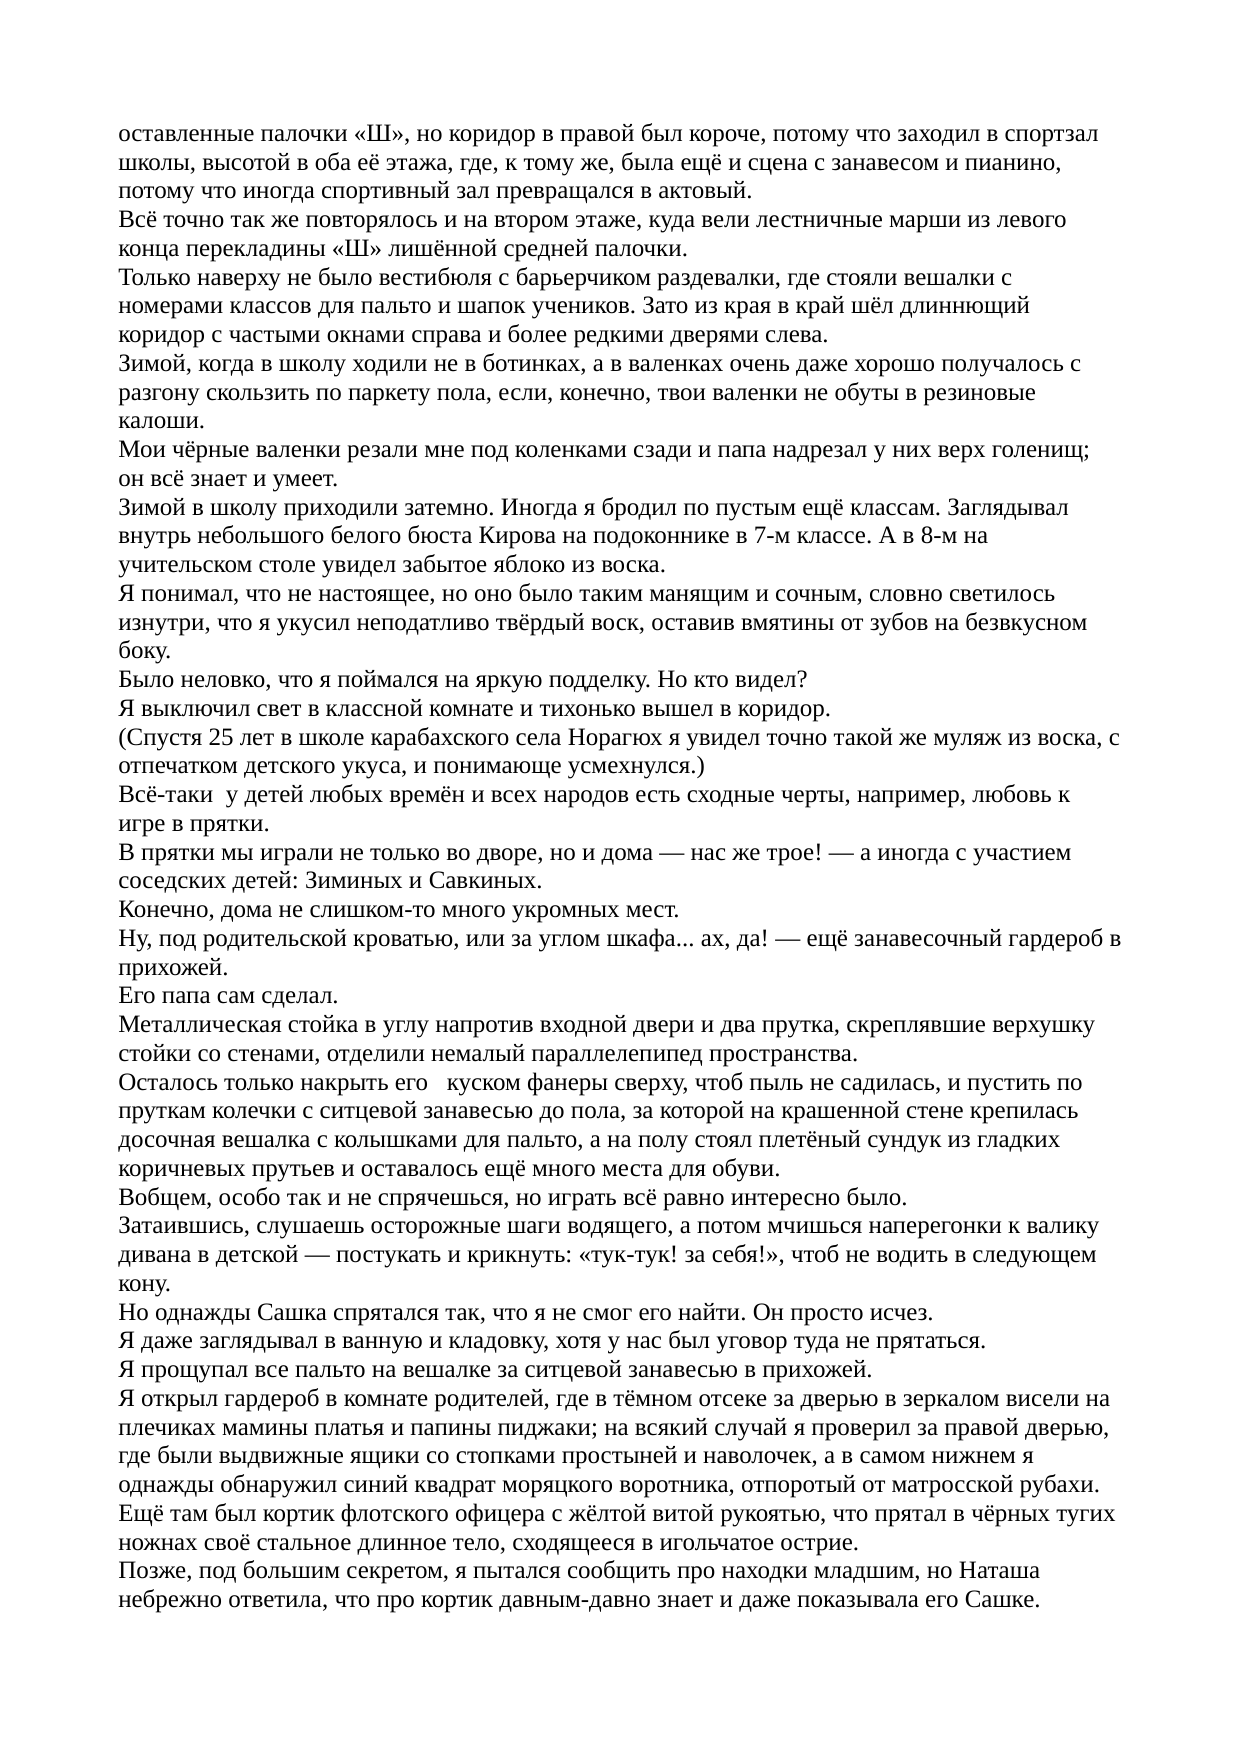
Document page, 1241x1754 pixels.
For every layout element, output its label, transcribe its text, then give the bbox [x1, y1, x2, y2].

text Всё точно так же повторялось и на втором этаже, куда вели лестничные марши из левого конца перекладины «Ш» лишённой средней палочки. [118, 204, 1122, 262]
text Металлическая стойка в углу напротив входной двери и два прутка, скреплявшие верхушку стойки со стенами, отделили немалый параллелепипед пространства. [118, 1009, 1122, 1067]
text Всё-таки у детей любых времён и всех народов есть сходные черты, например, любовь к игре в прятки. [118, 779, 1122, 837]
text (Спустя 25 лет в школе карабахского села Норагюх я увидел точно такой же муляж из воска, с отпечатком детского укуса, и понимающе усмехнулся.) [118, 722, 1122, 779]
text Только наверху не было вестибюля с барьерчиком раздевалки, где стояли вешалки с номерами классов для пальто и шапок учеников. Зато из края в край шёл длиннющий коридор с частыми окнами справа и более редкими дверями слева. [118, 262, 1122, 348]
text Конечно, дома не слишком-то много укромных мест. [118, 894, 1122, 923]
text оставленные палочки «Ш», но коридор в правой был короче, потому что заходил в спортзал школы, высотой в оба её этажа, где, к тому же, была ещё и сцена с занавесом и пианино, потому что иногда спортивный зал превращался в актовый. [118, 118, 1122, 204]
text Я понимал, что не настоящее, но оно было таким манящим и сочным, словно светилось изнутри, что я укусил неподатливо твёрдый воск, оставив вмятины от зубов на безвкусном боку. [118, 578, 1122, 664]
text Осталось только накрыть его куском фанеры сверху, чтоб пыль не садилась, и пустить по пруткам колечки с ситцевой занавесью до пола, за которой на крашенной стене крепилась досочная вешалка с колышками для пальто, а на полу стоял плетёный сундук из гладких коричневых прутьев и оставалось ещё много места для обуви. [118, 1067, 1122, 1182]
text Ещё там был кортик флотского офицера с жёлтой витой рукоятью, что прятал в чёрных тугих ножнах своё стальное длинное тело, сходящееся в игольчатое острие. [118, 1498, 1122, 1556]
text Зимой в школу приходили затемно. Иногда я бродил по пустым ещё классам. Заглядывал внутрь небольшого белого бюста Кирова на подоконнике в 7-м классе. А в 8-м на учительском столе увидел забытое яблоко из воска. [118, 492, 1122, 578]
text Зимой, когда в школу ходили не в ботинках, а в валенках очень даже хорошо получалось с разгону скользить по паркету пола, если, конечно, твои валенки не обуты в резиновые калоши. [118, 348, 1122, 434]
text Я прощупал все пальто на вешалке за ситцевой занавесью в прихожей. [118, 1354, 1122, 1383]
text Вобщем, особо так и не спрячешься, но играть всё равно интересно было. [118, 1182, 1122, 1211]
text Затаившись, слушаешь осторожные шаги водящего, а потом мчишься наперегонки к валику дивана в детской — постукать и крикнуть: «тук-тук! за себя!», чтоб не водить в следующем кону. [118, 1211, 1122, 1297]
text Но однажды Сашка спрятался так, что я не смог его найти. Он просто исчез. [118, 1297, 1122, 1326]
text В прятки мы играли не только во дворе, но и дома — нас же трое! — а иногда с участием соседских детей: Зиминых и Савкиных. [118, 837, 1122, 894]
text Ну, под родительской кроватью, или за углом шкафа... ах, да! — ещё занавесочный гардероб в прихожей. [118, 923, 1122, 981]
text Было неловко, что я поймался на яркую подделку. Но кто видел? [118, 664, 1122, 693]
text Я даже заглядывал в ванную и кладовку, хотя у нас был уговор туда не прятаться. [118, 1326, 1122, 1354]
text Я открыл гардероб в комнате родителей, где в тёмном отсеке за дверью в зеркалом висели на плечиках мамины платья и папины пиджаки; на всякий случай я проверил за правой дверью, где были выдвижные ящики со стопками простыней и наволочек, а в самом нижнем я однажды обнаружил синий квадрат моряцкого воротника, отпоротый от матросской рубахи. [118, 1383, 1122, 1498]
text Мои чёрные валенки резали мне под коленками сзади и папа надрезал у них верх голенищ; он всё знает и умеет. [118, 434, 1122, 492]
text Позже, под большим секретом, я пытался сообщить про находки младшим, но Наташа небрежно ответила, что про кортик давным-давно знает и даже показывала его Сашке. [118, 1556, 1122, 1613]
text Его папа сам сделал. [118, 981, 1122, 1009]
text Я выключил свет в классной комнате и тихонько вышел в коридор. [118, 693, 1122, 722]
